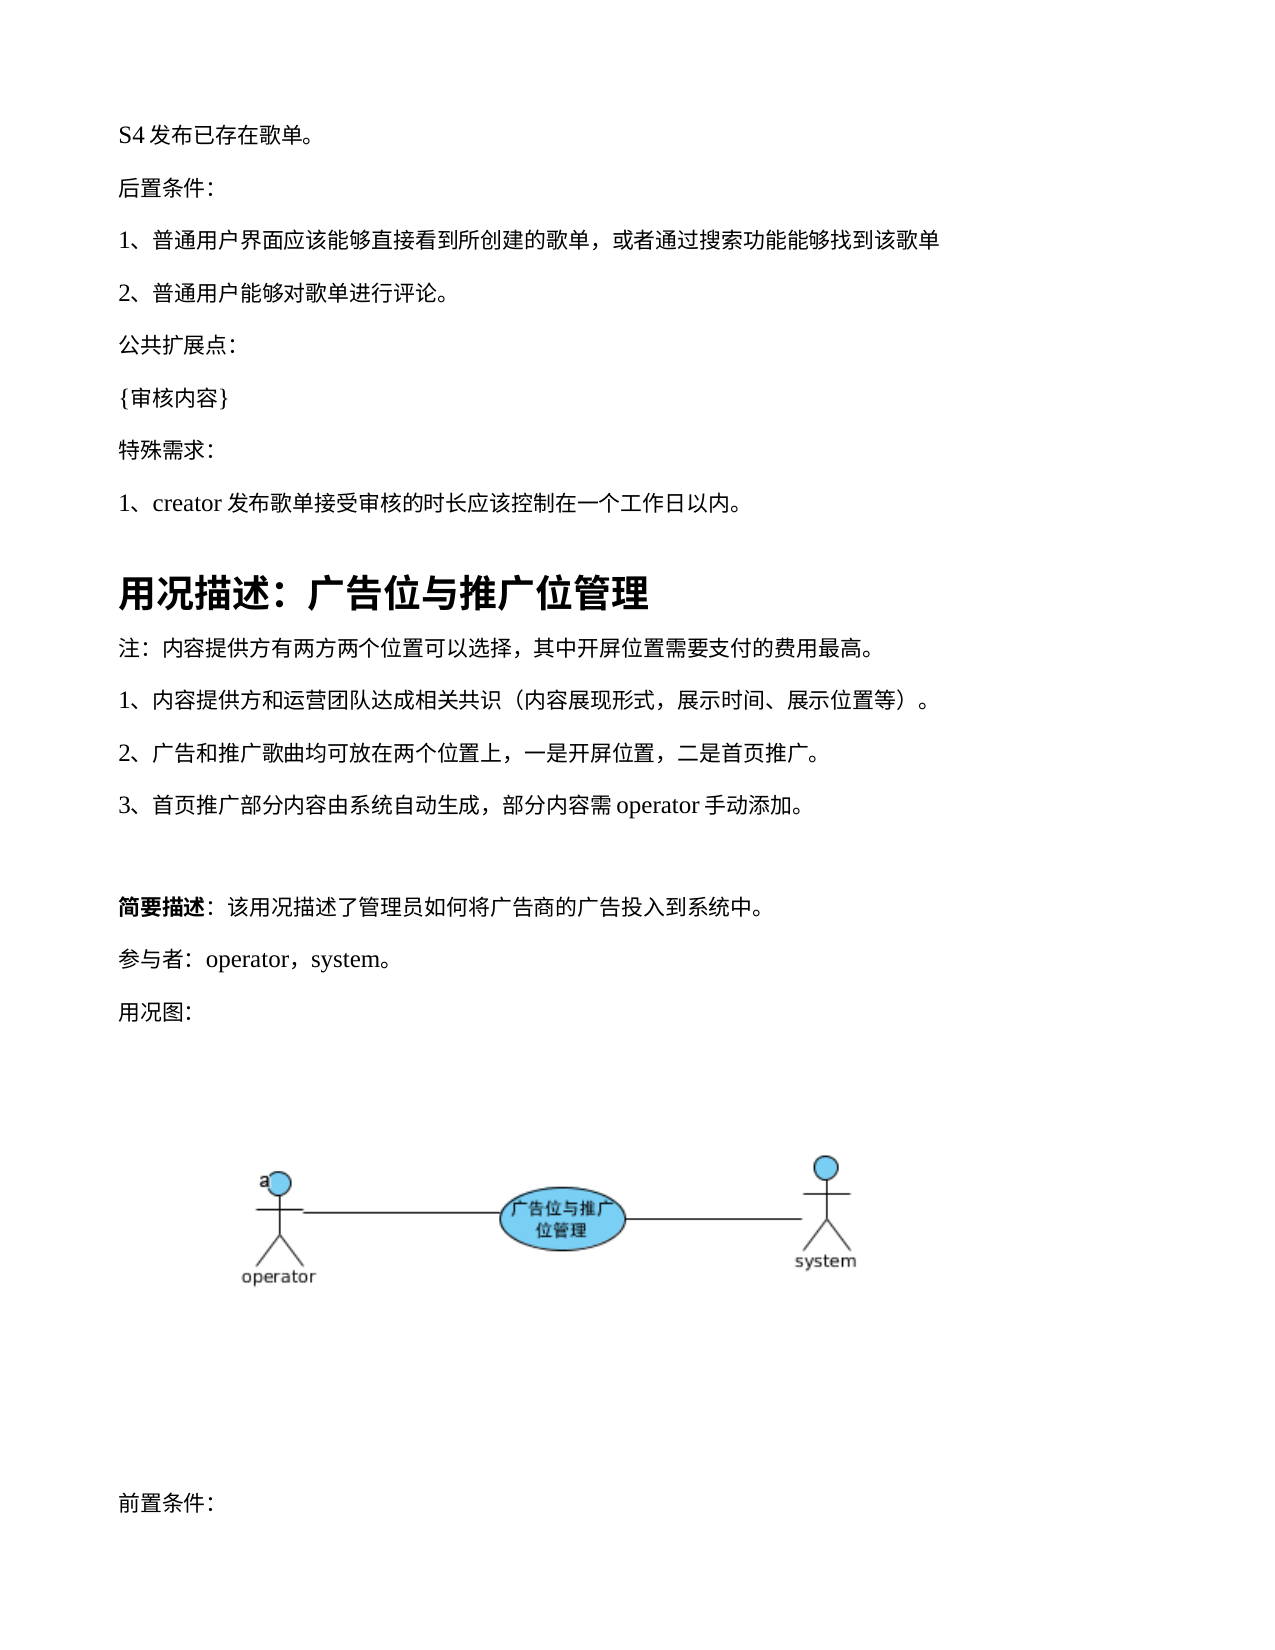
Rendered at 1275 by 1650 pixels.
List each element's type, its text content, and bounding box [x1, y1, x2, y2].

picture [148, 1090, 1089, 1333]
text 1、内容提供方和运营团队达成相关共识（内容展现形式，展示时间、展示位置等）。 [118, 683, 1157, 715]
text 特殊需求： [118, 433, 1157, 465]
text 1、creator发布歌单接受审核的时长应该控制在一个工作日以内。 [118, 486, 1157, 517]
text 后置条件： [118, 171, 1157, 202]
text 1、普通用户界面应该能够直接看到所创建的歌单，或者通过搜索功能能够找到该歌单 [118, 223, 1157, 255]
text 注：内容提供方有两方两个位置可以选择，其中开屏位置需要支付的费用最高。 [118, 631, 1157, 662]
text 3、首页推广部分内容由系统自动生成，部分内容需operator手动添加。 [118, 788, 1157, 820]
text 用况图： [118, 994, 1157, 1026]
text 前置条件： [118, 1486, 1157, 1517]
text S4发布已存在歌单。 [118, 118, 1157, 150]
text 公共扩展点： [118, 328, 1157, 360]
text 简要描述：该用况描述了管理员如何将广告商的广告投入到系统中。 [118, 889, 1157, 921]
text 2、广告和推广歌曲均可放在两个位置上，一是开屏位置，二是首页推广。 [118, 736, 1157, 767]
text 参与者：operator，system。 [118, 942, 1157, 974]
text {审核内容} [118, 381, 1157, 412]
subtitle 用况描述：广告位与推广位管理 [118, 563, 1157, 618]
text 2、普通用户能够对歌单进行评论。 [118, 276, 1157, 307]
